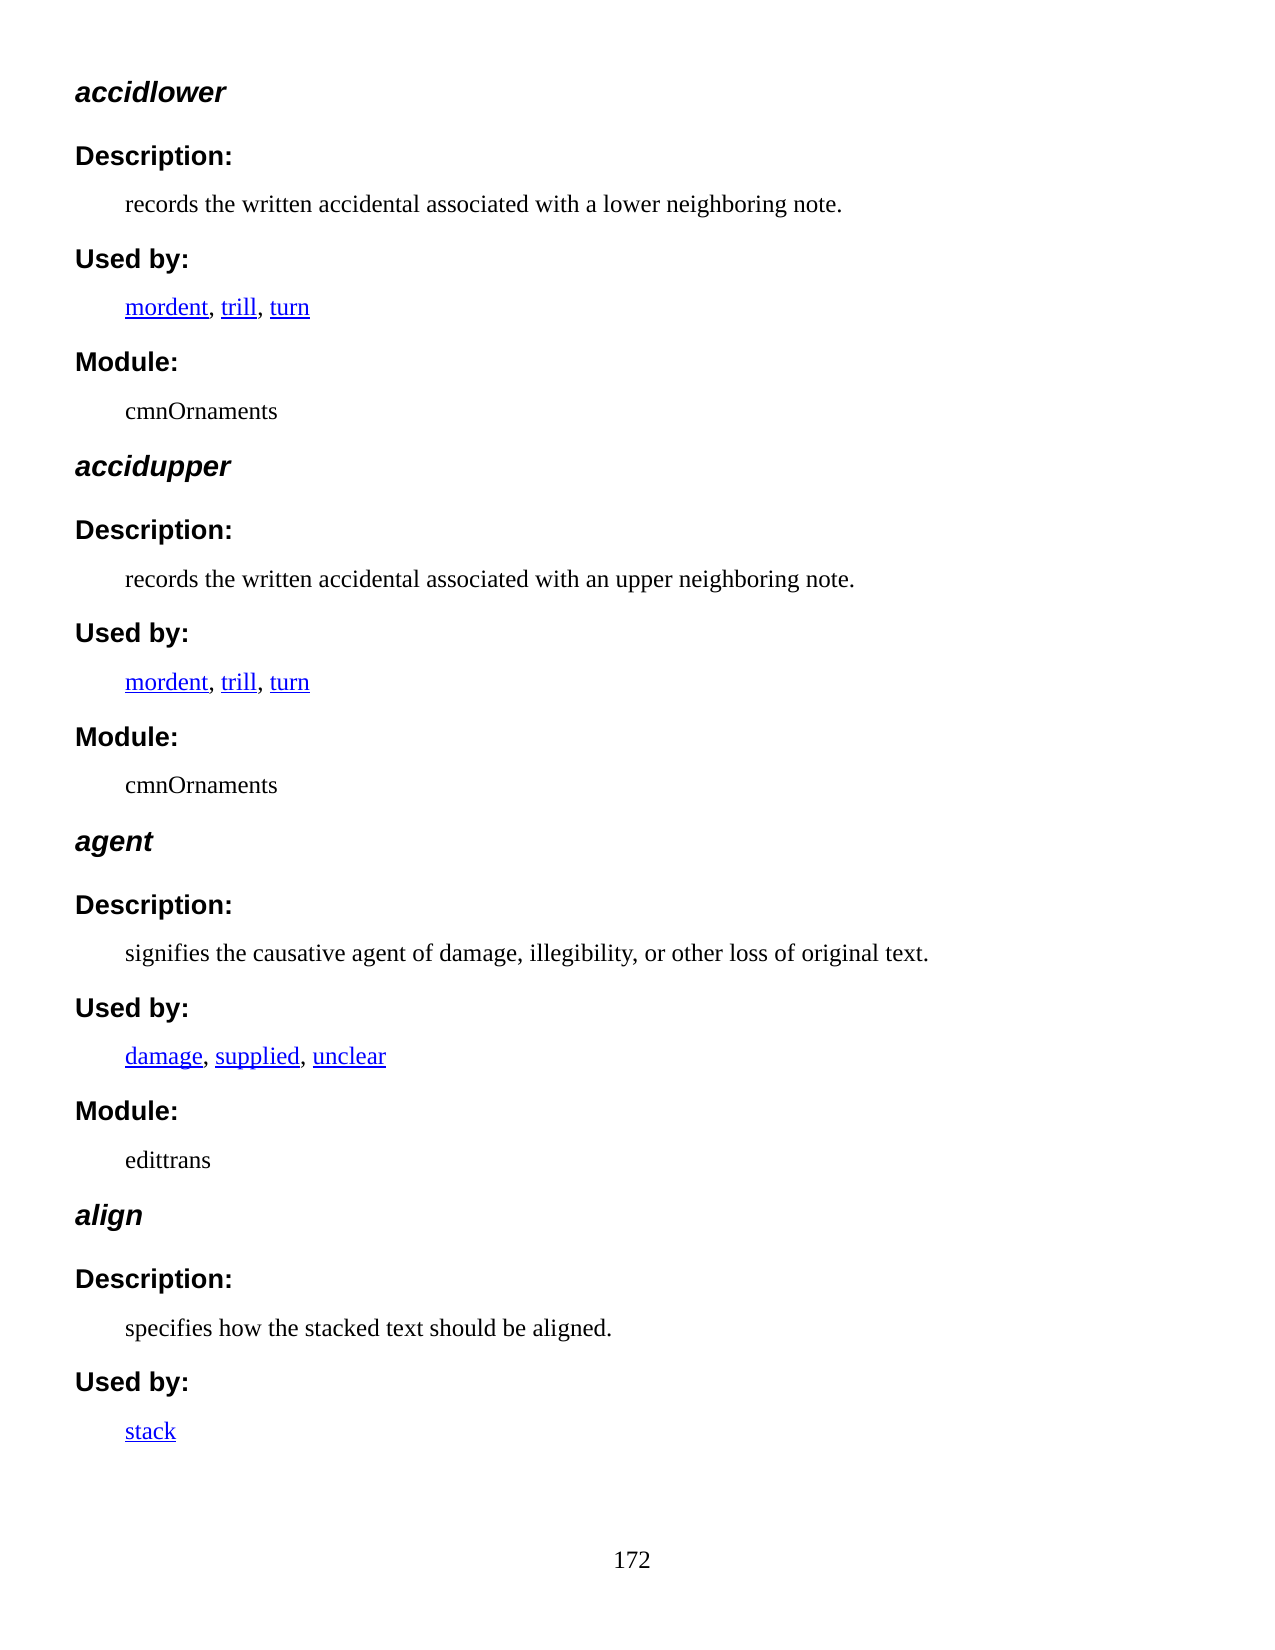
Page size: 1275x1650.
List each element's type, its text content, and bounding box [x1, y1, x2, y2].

subtitle Used by: [75, 243, 1200, 274]
subtitle Used by: [75, 617, 1200, 649]
subtitle agent [75, 824, 1200, 857]
text mordent, trill, turn [75, 292, 1200, 321]
subtitle Description: [75, 514, 1200, 546]
subtitle Module: [75, 721, 1200, 752]
text records the written accidental associated with a lower neighboring note. [75, 189, 1200, 218]
subtitle Description: [75, 1263, 1200, 1294]
subtitle accidlower [75, 75, 1200, 108]
text cmnOrnaments [75, 770, 1200, 799]
subtitle Description: [75, 140, 1200, 171]
text edittrans [75, 1145, 1200, 1173]
subtitle Used by: [75, 992, 1200, 1023]
subtitle align [75, 1198, 1200, 1232]
text damage, supplied, unclear [75, 1041, 1200, 1070]
text mordent, trill, turn [75, 667, 1200, 696]
subtitle Module: [75, 346, 1200, 377]
subtitle Module: [75, 1095, 1200, 1126]
subtitle Description: [75, 889, 1200, 920]
text stack [75, 1416, 1200, 1445]
text specifies how the stacked text should be aligned. [75, 1313, 1200, 1341]
text records the written accidental associated with an upper neighboring note. [75, 564, 1200, 592]
text signifies the causative agent of damage, illegibility, or other loss of original text. [75, 938, 1200, 967]
text cmnOrnaments [75, 396, 1200, 424]
subtitle Used by: [75, 1366, 1200, 1398]
subtitle accidupper [75, 449, 1200, 483]
